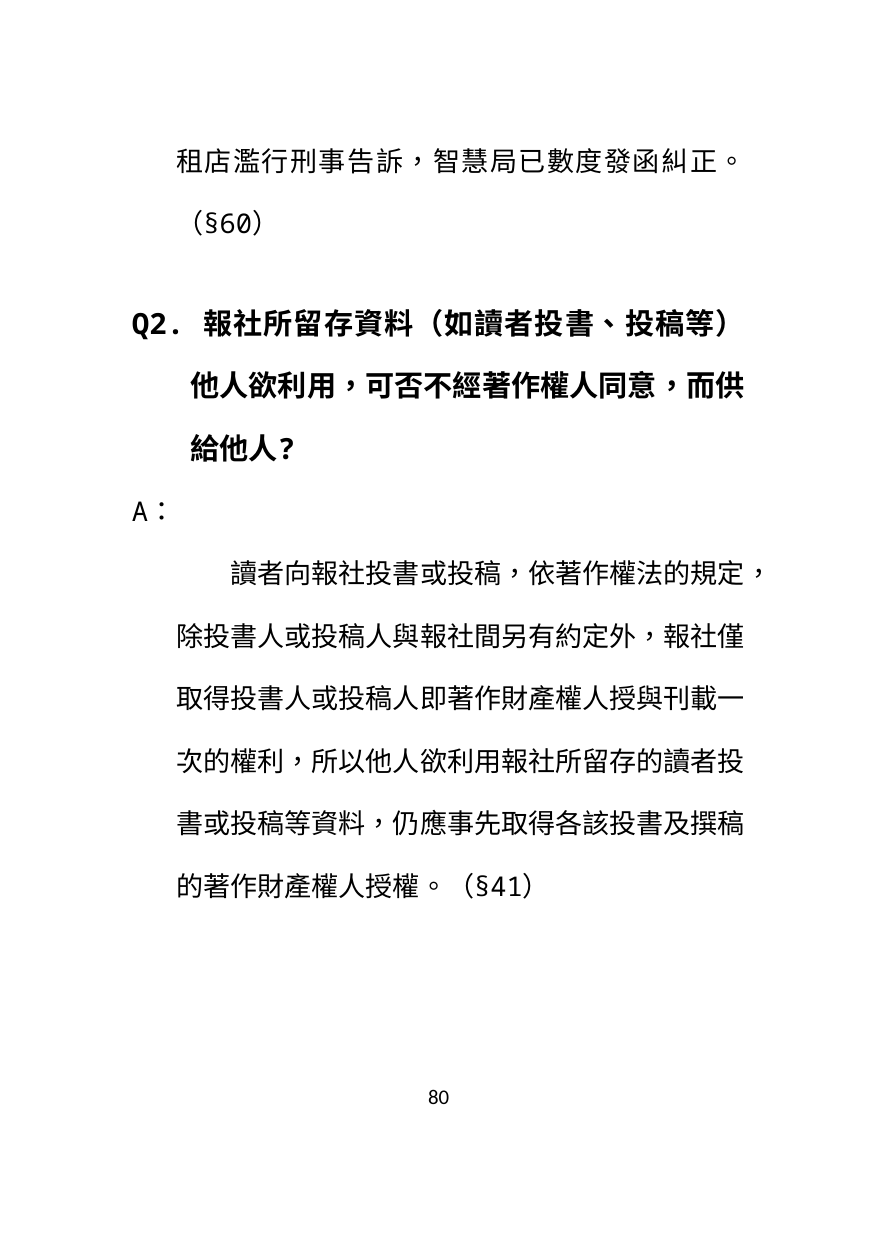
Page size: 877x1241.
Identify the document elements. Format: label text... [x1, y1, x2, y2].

text 租店濫行刑事告訴，智慧局已數度發函糾正。（§60） [176, 117, 745, 242]
text Q2. 報社所留存資料（如讀者投書、投稿等），他人欲利用，可否不經著作權人同意，而供給他人? [132, 280, 745, 467]
text 讀者向報社投書或投稿，依著作權法的規定，除投書人或投稿人與報社間另有約定外，報社僅取得投書人或投稿人即著作財產權人授與刊載一次的權利，所以他人欲利用報社所留存的讀者投書或投稿等資料，仍應事先取得各該投書及撰稿的著作財產權人授權。（§41） [176, 530, 745, 905]
text A： [132, 467, 745, 530]
